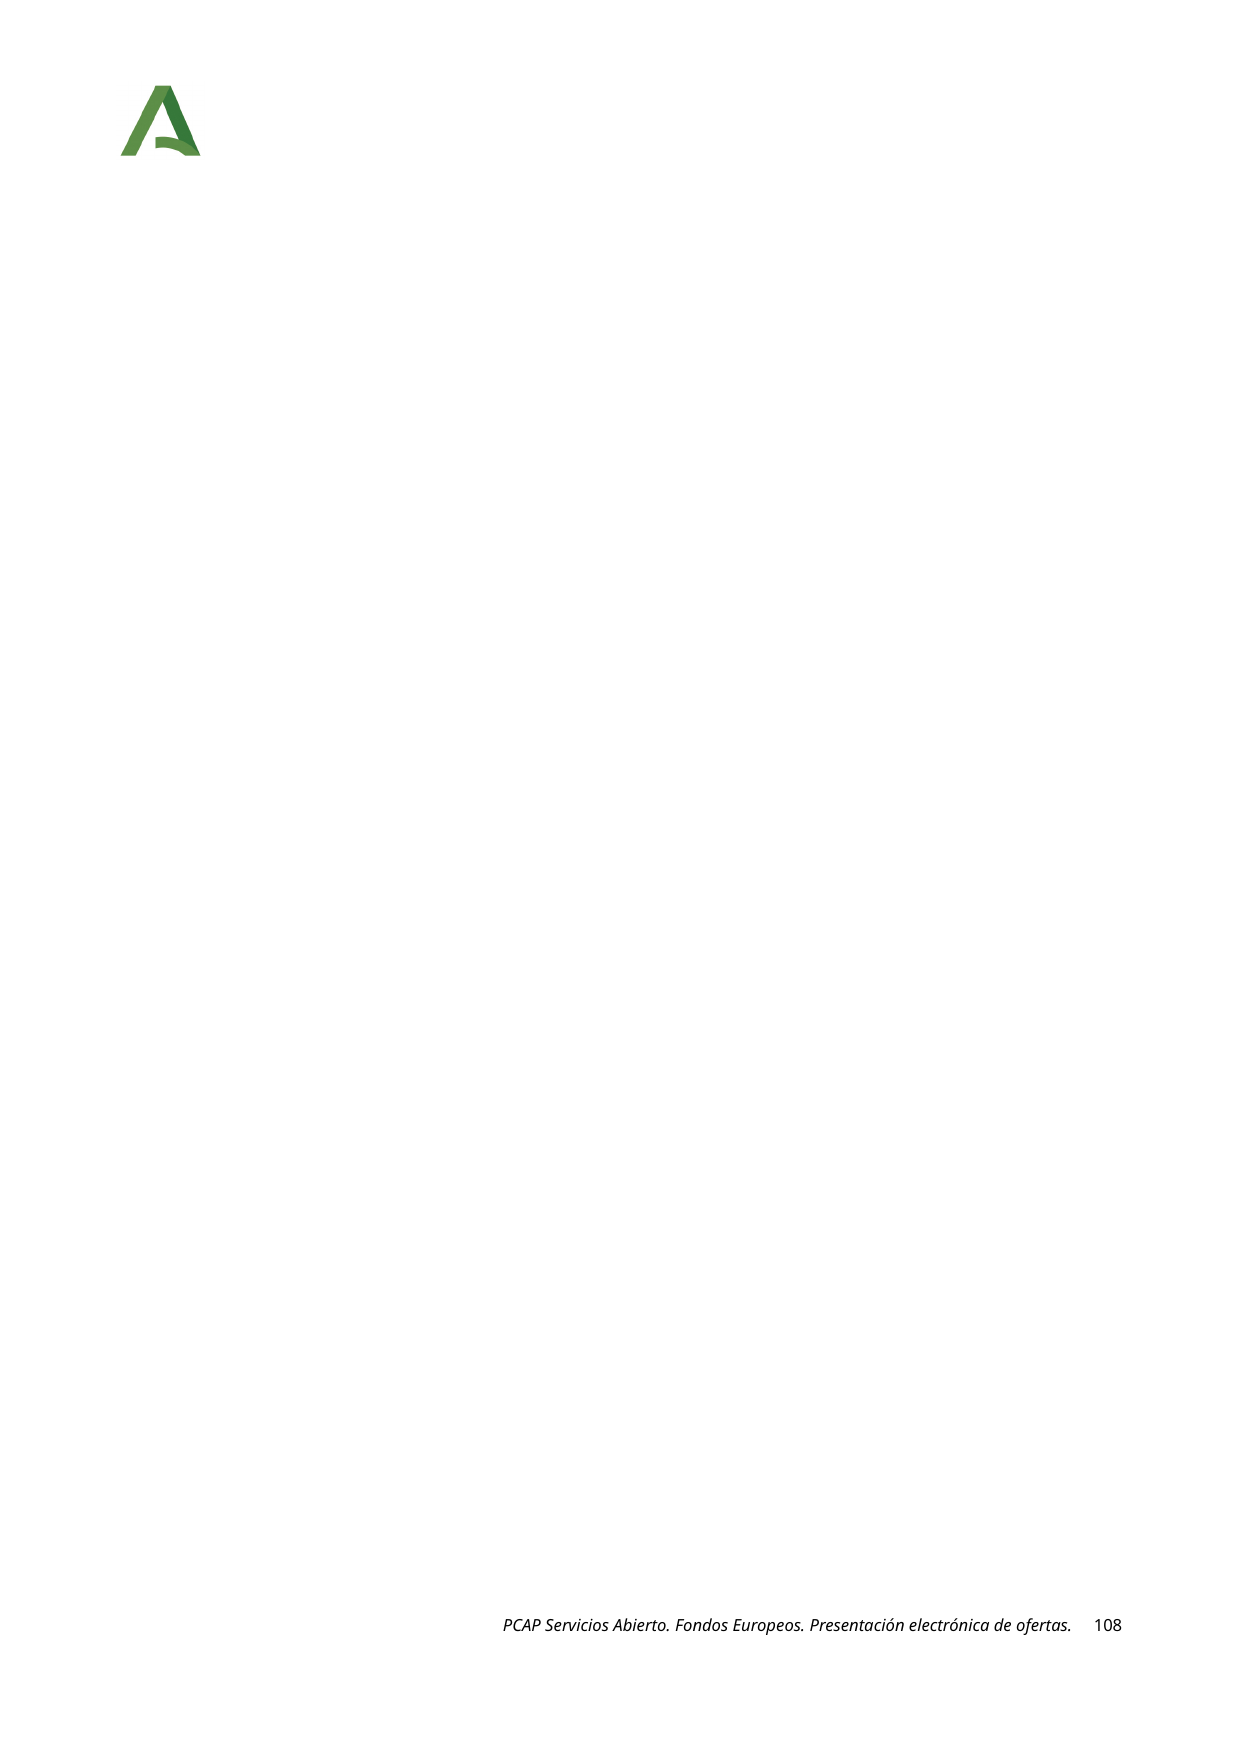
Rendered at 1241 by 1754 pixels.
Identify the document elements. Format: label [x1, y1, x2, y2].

picture [116, 81, 205, 160]
